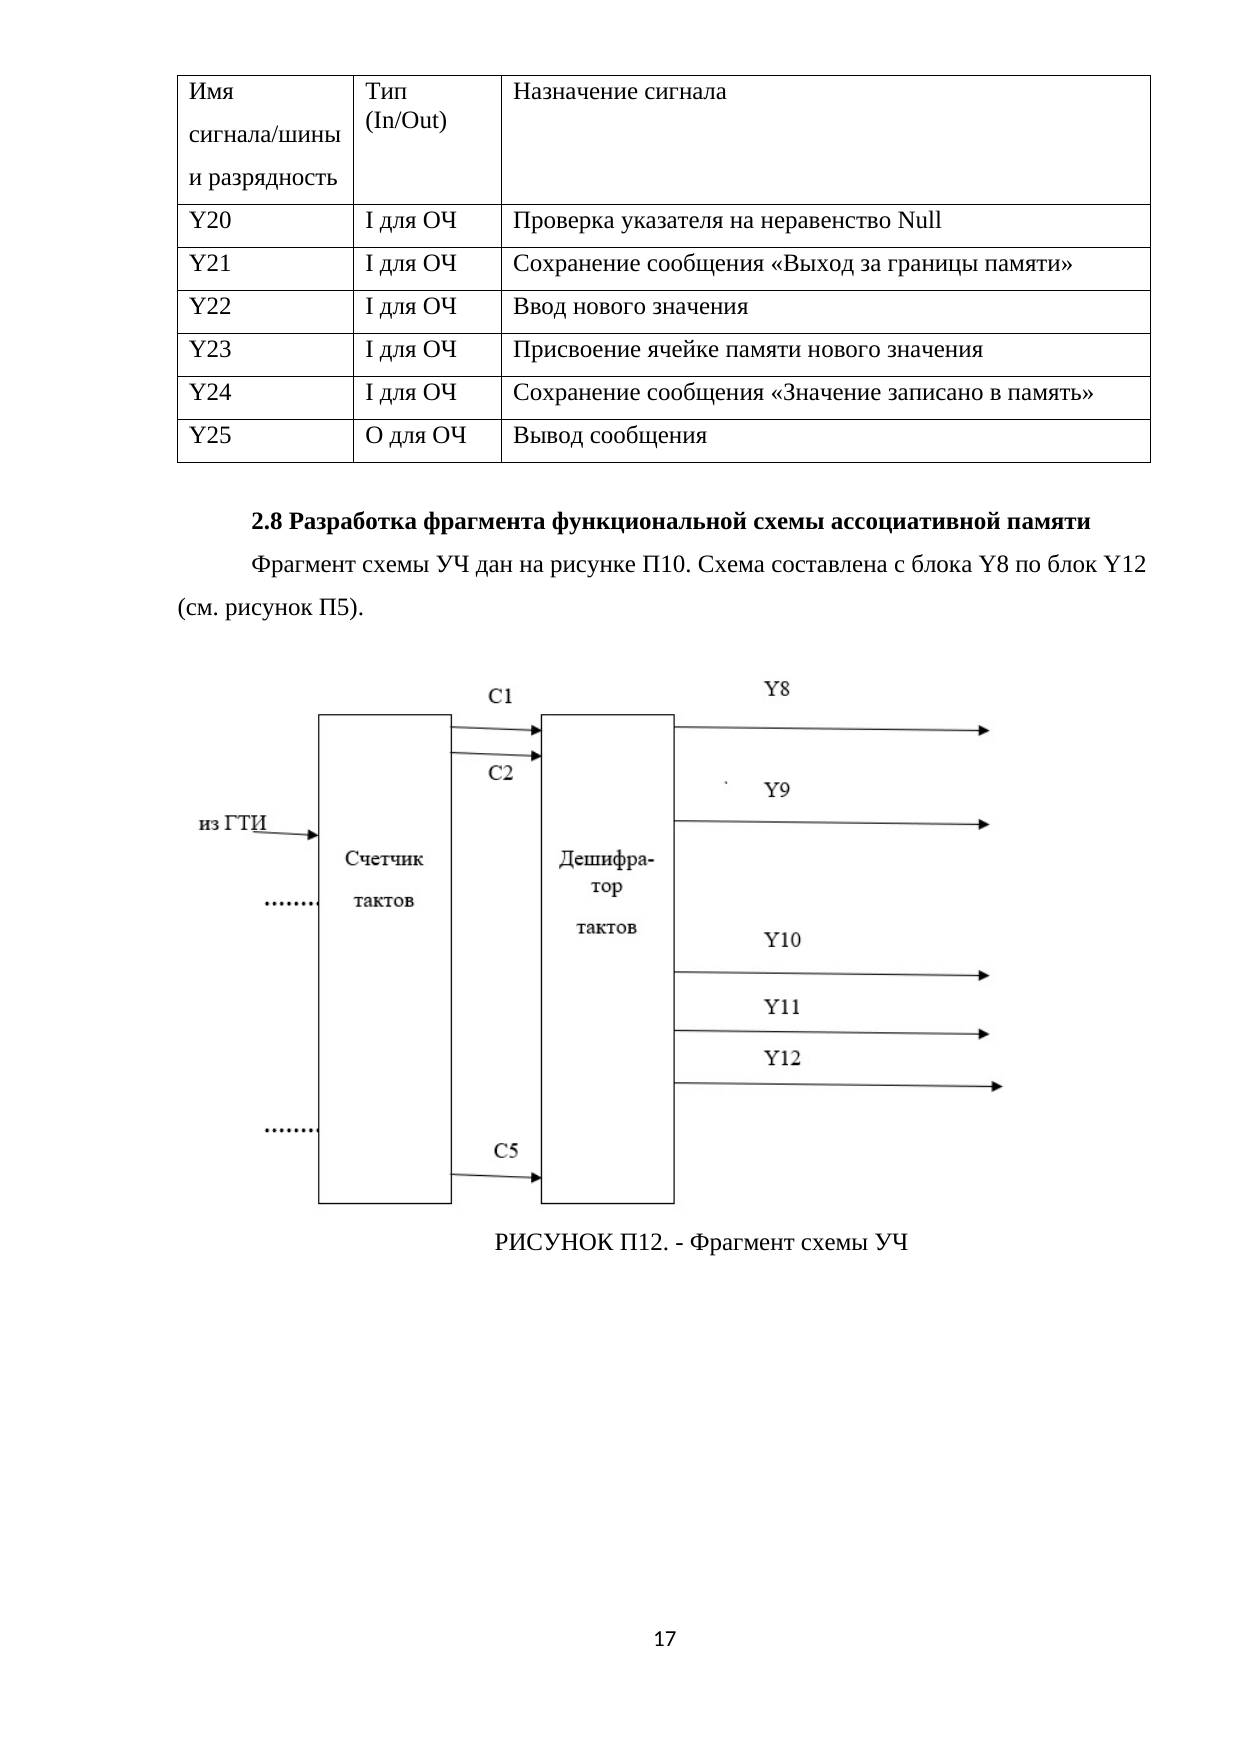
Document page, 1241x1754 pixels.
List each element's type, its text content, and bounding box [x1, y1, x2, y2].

table_cell Присвоение ячейке памяти нового значения [502, 334, 1150, 376]
text Фрагмент схемы УЧ дан на рисунке П10. Схема составлена с блока Y8 по блок Y12 (см. рисунок П5). [177, 549, 1152, 635]
table_cell I для ОЧ [354, 377, 501, 419]
table_header Тип (In/Out) [354, 76, 501, 204]
table_cell I для ОЧ [354, 248, 501, 290]
table_header Назначение сигнала [502, 76, 1150, 204]
table_cell Ввод нового значения [502, 291, 1150, 333]
table_cell I для ОЧ [354, 291, 501, 333]
table_cell Вывод сообщения [502, 420, 1150, 462]
table_cell O для ОЧ [354, 420, 501, 462]
table_cell Y24 [178, 377, 353, 419]
text РИСУНОК П12. - Фрагмент схемы УЧ [177, 1227, 1152, 1256]
table_header Имя сигнала/шины и разрядность [178, 76, 353, 204]
table_cell Y23 [178, 334, 353, 376]
table_cell I для ОЧ [354, 334, 501, 376]
table_cell Сохранение сообщения «Значение записано в память» [502, 377, 1150, 419]
table_cell Y25 [178, 420, 353, 462]
table_cell I для ОЧ [354, 205, 501, 247]
table_cell Сохранение сообщения «Выход за границы памяти» [502, 248, 1150, 290]
text 2.8 Разработка фрагмента функциональной схемы ассоциативной памяти [177, 506, 1152, 534]
table_cell Проверка указателя на неравенство Null [502, 205, 1150, 247]
table_cell Y20 [178, 205, 353, 247]
table_cell Y22 [178, 291, 353, 333]
table_cell Y21 [178, 248, 353, 290]
